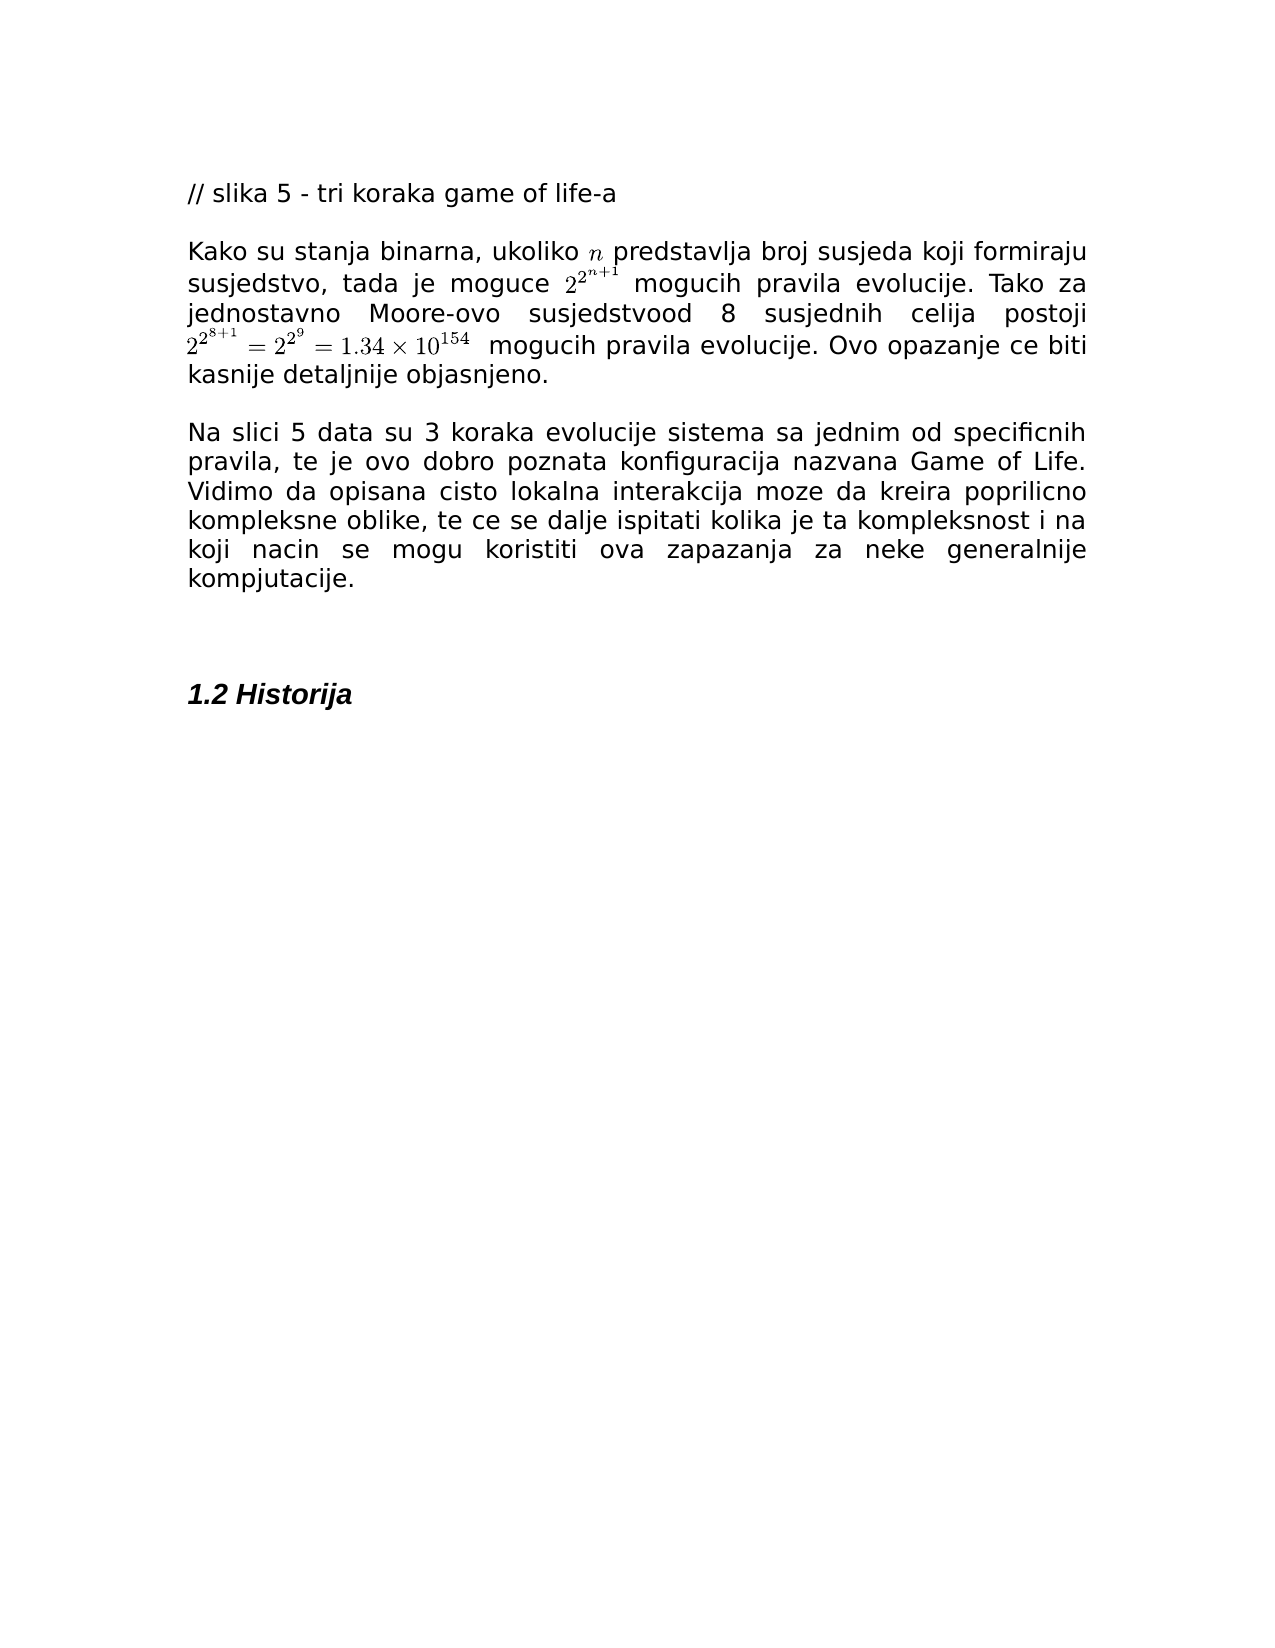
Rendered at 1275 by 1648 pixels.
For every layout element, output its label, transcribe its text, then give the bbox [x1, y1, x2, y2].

text Na slici 5 data su 3 koraka evolucije sistema sa jednim od specificnih pravila, te je ovo dobro poznata konfiguracija nazvana Game of Life. Vidimo da opisana cisto lokalna interakcija moze da kreira poprilicno kompleksne oblike, te ce se dalje ispitati kolika je ta kompleksnost i na koji nacin se mogu koristiti ova zapazanja za neke generalnije kompjutacije. [187, 418, 1088, 593]
text // slika 5 - tri koraka game of life-a [187, 179, 1088, 208]
text Kako su stanja binarna, ukoliko predstavlja broj susjeda koji formiraju susjedstvo, tada je moguce mogucih pravila evolucije. Tako za jednostavno Moore-ovo susjedstvood 8 susjednih celija postoji mogucih pravila evolucije. Ovo opazanje ce biti kasnije detaljnije objasnjeno. [187, 237, 1088, 389]
subtitle 1.2 Historija [187, 677, 1088, 710]
